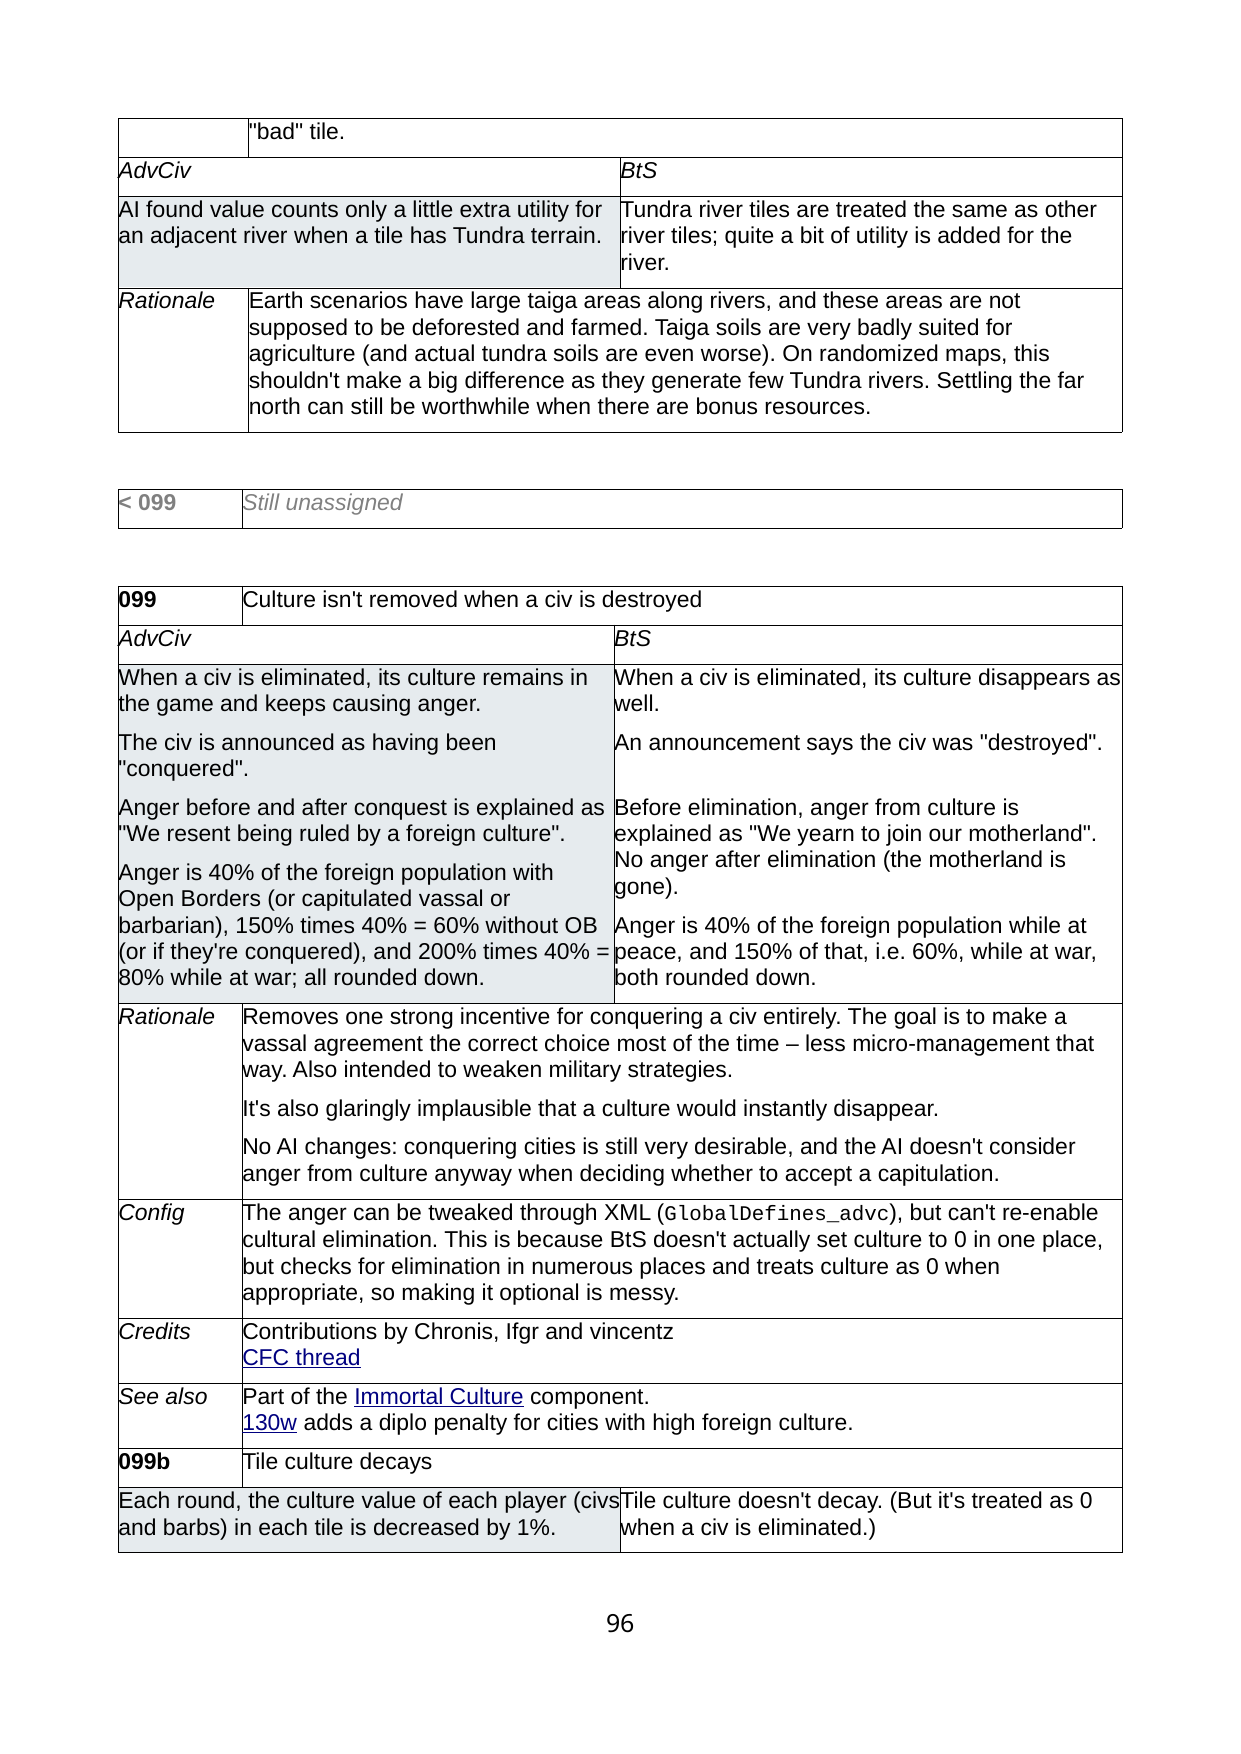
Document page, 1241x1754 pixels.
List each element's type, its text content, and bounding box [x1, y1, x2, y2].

table_header < 099 [119, 490, 242, 528]
table_cell BtS [621, 158, 1122, 196]
table_cell BtS [615, 626, 1122, 663]
table_cell Tile culture decays [243, 1449, 1122, 1487]
table_cell AI found value counts only a little extra utility for an adjacent river when a tile has Tundra terrain. [119, 197, 620, 287]
table_cell Config [119, 1200, 242, 1318]
table_cell AdvCiv [119, 626, 614, 663]
table_cell Earth scenarios have large taiga areas along rivers, and these areas are not supposed to be deforested and farmed. Taiga soils are very badly suited for agriculture (and actual tundra soils are even worse). On randomized maps, this shouldn't make a big difference as they generate few Tundra rivers. Settling the far north can still be worthwhile when there are bonus resources. [249, 289, 1122, 432]
table_cell Part of the Immortal Culture component. 130w adds a diplo penalty for cities with high foreign culture. [243, 1384, 1122, 1448]
table_header Still unassigned [243, 490, 1122, 528]
table_cell Rationale [119, 1004, 242, 1198]
table_header 099 [119, 587, 242, 624]
table_cell The anger can be tweaked through XML (GlobalDefines_advc), but can't re-enable cultural elimination. This is because BtS doesn't actually set culture to 0 in one place, but checks for elimination in numerous places and treats culture as 0 when appropriate, so making it optional is messy. [243, 1200, 1122, 1318]
table_cell When a civ is eliminated, its culture disappears as well. An announcement says the civ was "destroyed". Before elimination, anger from culture is explained as "We yearn to join our motherland". No anger after elimination (the motherland is gone). Anger is 40% of the foreign population while at peace, and 150% of that, i.e. 60%, while at war, both rounded down. [615, 665, 1122, 1003]
table_header Culture isn't removed when a civ is destroyed [243, 587, 1122, 624]
table_cell See also [119, 1384, 242, 1448]
table_cell Removes one strong incentive for conquering a civ entirely. The goal is to make a vassal agreement the correct choice most of the time – less micro-management that way. Also intended to weaken military strategies. It's also glaringly implausible that a culture would instantly disappear. No AI changes: conquering cities is still very desirable, and the AI doesn't consider anger from culture anyway when deciding whether to accept a capitulation. [243, 1004, 1122, 1198]
table_cell "bad" tile. [249, 119, 1122, 157]
table_cell Tile culture doesn't decay. (But it's treated as 0 when a civ is eliminated.) [621, 1488, 1122, 1552]
table_cell Tundra river tiles are treated the same as other river tiles; quite a bit of utility is added for the river. [621, 197, 1122, 287]
table_cell AdvCiv [119, 158, 620, 196]
table_cell When a civ is eliminated, its culture remains in the game and keeps causing anger. The civ is announced as having been "conquered". Anger before and after conquest is explained as "We resent being ruled by a foreign culture". Anger is 40% of the foreign population with Open Borders (or capitulated vassal or barbarian), 150% times 40% = 60% without OB (or if they're conquered), and 200% times 40% = 80% while at war; all rounded down. [119, 665, 614, 1003]
table_cell [119, 119, 248, 157]
table_cell 099b [119, 1449, 242, 1487]
table_cell Rationale [119, 289, 248, 432]
table_cell Contributions by Chronis, Ifgr and vincentz CFC thread [243, 1319, 1122, 1383]
table_cell Credits [119, 1319, 242, 1383]
table_cell Each round, the culture value of each player (civs and barbs) in each tile is decreased by 1%. [119, 1488, 620, 1552]
